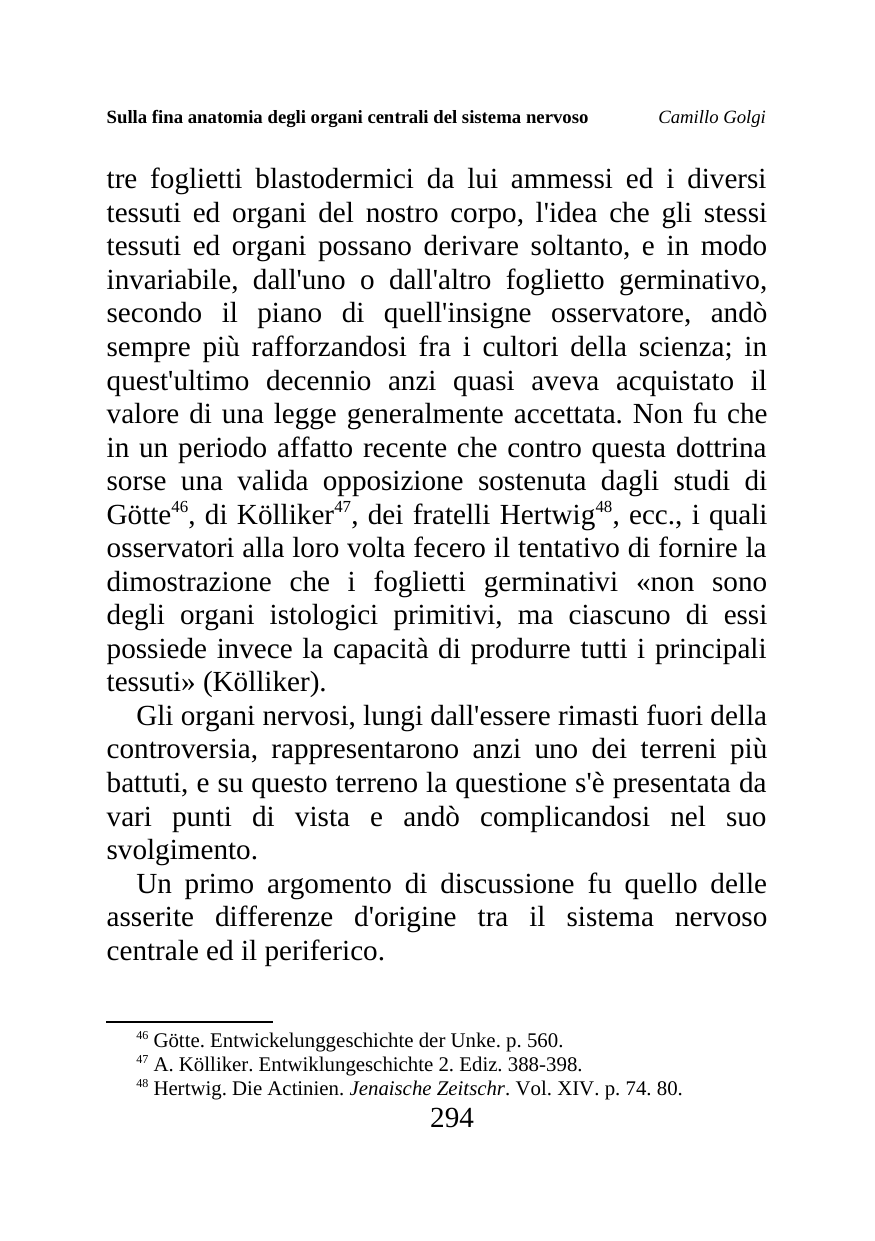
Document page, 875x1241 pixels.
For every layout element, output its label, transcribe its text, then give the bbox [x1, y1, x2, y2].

text Götte. Entwickelunggeschichte der Unke. p. 560. [106, 1028, 768, 1052]
text tre foglietti blastodermici da lui ammessi ed i diversi tessuti ed organi del nostro corpo, l'idea che gli stessi tessuti ed organi possano derivare soltanto, e in modo invariabile, dall'uno o dall'altro foglietto germinativo, secondo il piano di quell'insigne osservatore, andò sempre più rafforzandosi fra i cultori della scienza; in quest'ultimo decennio anzi quasi aveva acquistato il valore di una legge generalmente accettata. Non fu che in un periodo affatto recente che contro questa dottrina sorse una valida opposizione sostenuta dagli studi di Götte, di Kölliker, dei fratelli Hertwig, ecc., i quali osservatori alla loro volta fecero il tentativo di fornire la dimostrazione che i foglietti germinativi «non sono degli organi istologici primitivi, ma ciascuno di essi possiede invece la capacità di produrre tutti i principali tessuti» (Kölliker). [106, 161, 768, 698]
text Hertwig. Die Actinien. Jenaische Zeitschr. Vol. XIV. p. 74. 80. [106, 1076, 768, 1100]
text Un primo argomento di discussione fu quello delle asserite differenze d'origine tra il sistema nervoso centrale ed il periferico. [106, 866, 768, 966]
text Gli organi nervosi, lungi dall'essere rimasti fuori della controversia, rappresentarono anzi uno dei terreni più battuti, e su questo terreno la questione s'è presentata da vari punti di vista e andò complicandosi nel suo svolgimento. [106, 698, 768, 866]
text A. Kölliker. Entwiklungeschichte 2. Ediz. 388-398. [106, 1052, 768, 1076]
